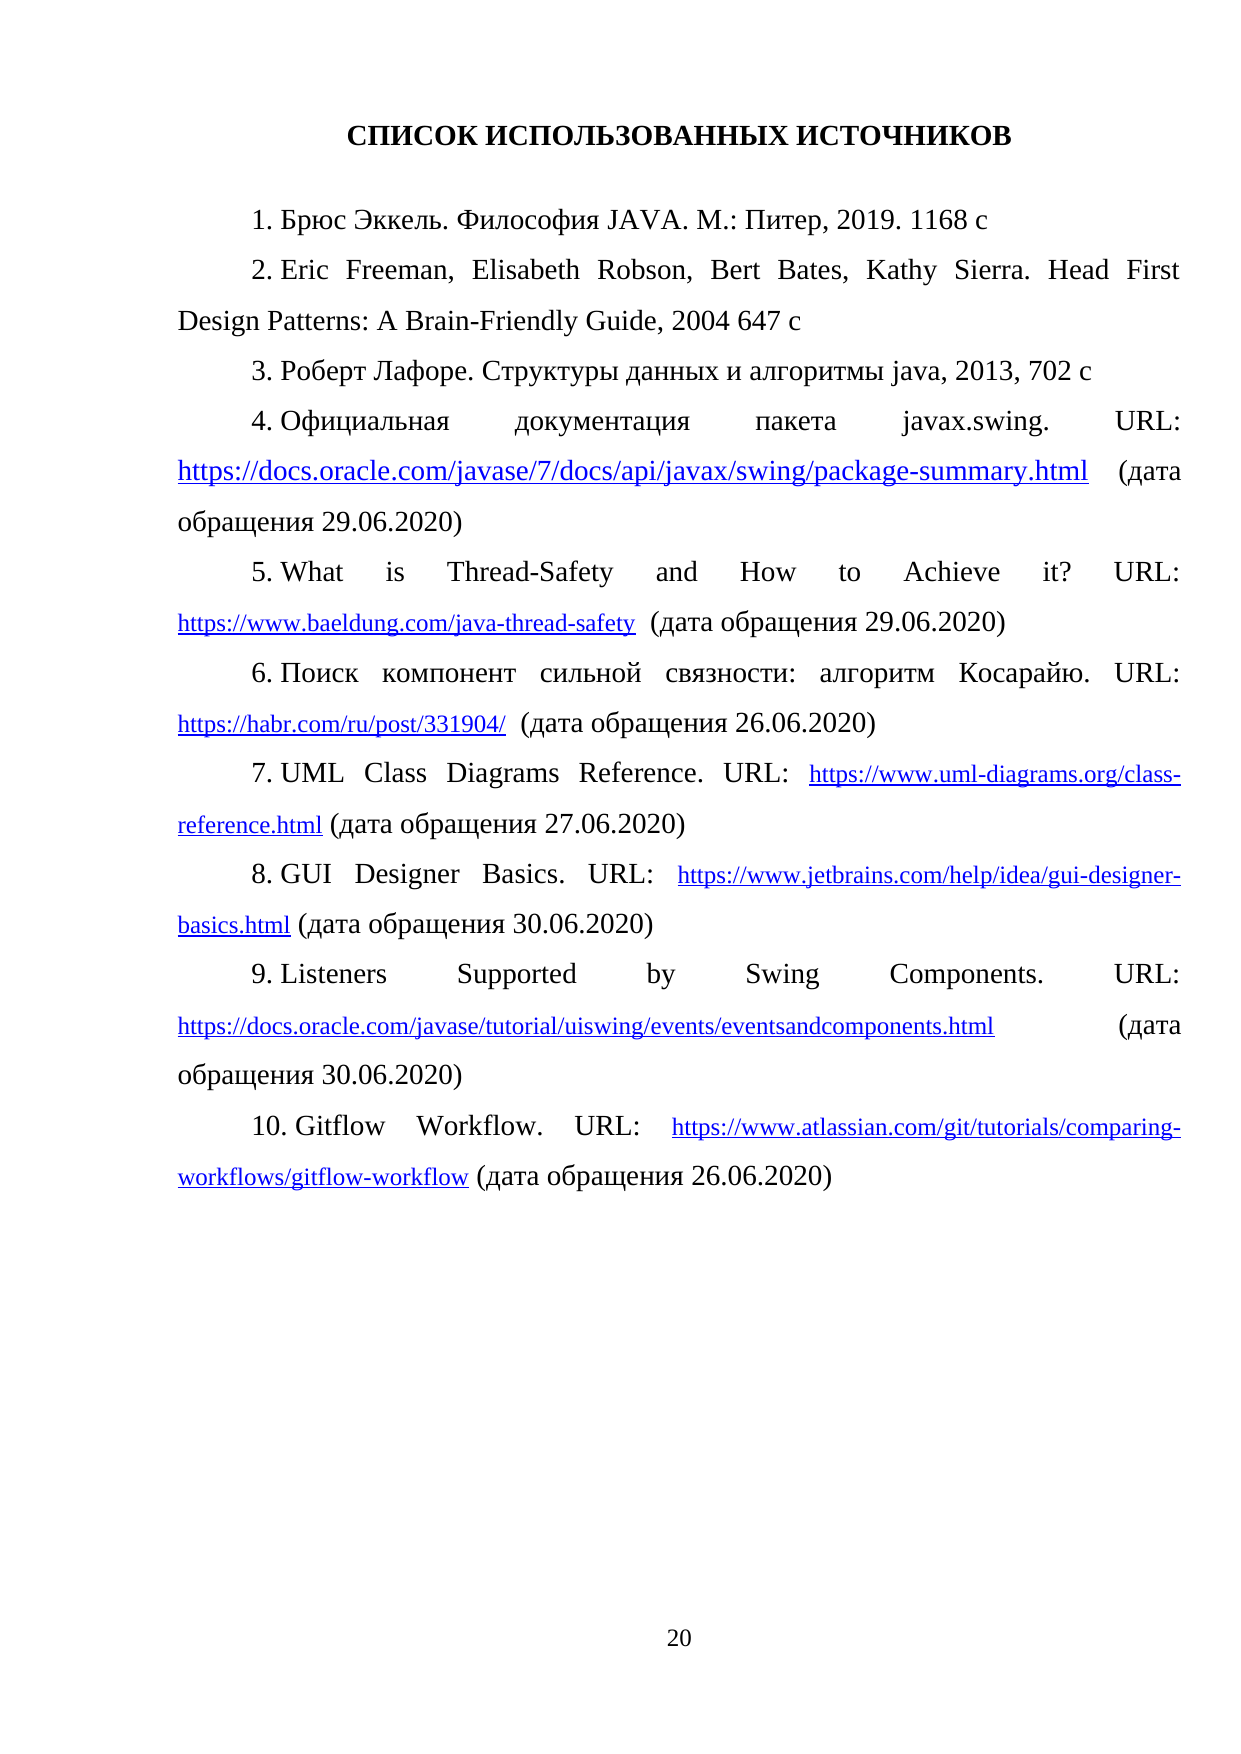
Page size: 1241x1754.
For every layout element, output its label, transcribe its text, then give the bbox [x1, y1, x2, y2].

text 1. Брюс Эккель. Философия JAVA. М.: Питер, 2019. 1168 с [177, 202, 1181, 236]
text 6. Поиск компонент сильной связности: алгоритм Косарайю. URL: https://habr.com/ru/post/331904/ (дата обращения 26.06.2020) [177, 655, 1181, 739]
text 3. Роберт Лафоре. Структуры данных и алгоритмы java, 2013, 702 с [177, 353, 1181, 386]
text 7. UML Class Diagrams Reference. URL: https://www.uml-diagrams.org/class-reference.html (дата обращения 27.06.2020) [177, 755, 1181, 839]
text 4. Официальная документация пакета javax.swing. URL: https://docs.oracle.com/javase/7/docs/api/javax/swing/package-summary.html (дата обращения 29.06.2020) [177, 403, 1181, 537]
text 8. GUI Designer Basics. URL: https://www.jetbrains.com/help/idea/gui-designer-basics.html (дата обращения 30.06.2020) [177, 856, 1181, 940]
text 2. Eric Freeman, Elisabeth Robson, Bert Bates, Kathy Sierra. Head First Design Patterns: A Brain-Friendly Guide, 2004 647 с [177, 252, 1181, 336]
text 5. What is Thread-Safety and How to Achieve it? URL: https://www.baeldung.com/java-thread-safety (дата обращения 29.06.2020) [177, 554, 1181, 638]
text 9. Listeners Supported by Swing Components. URL: https://docs.oracle.com/javase/tutorial/uiswing/events/eventsandcomponents.html (дата обращения 30.06.2020) [177, 957, 1181, 1091]
text 10. Gitflow Workflow. URL: https://www.atlassian.com/git/tutorials/comparing-workflows/gitflow-workflow (дата обращения 26.06.2020) [177, 1108, 1181, 1191]
text список использованных источников [177, 118, 1181, 152]
